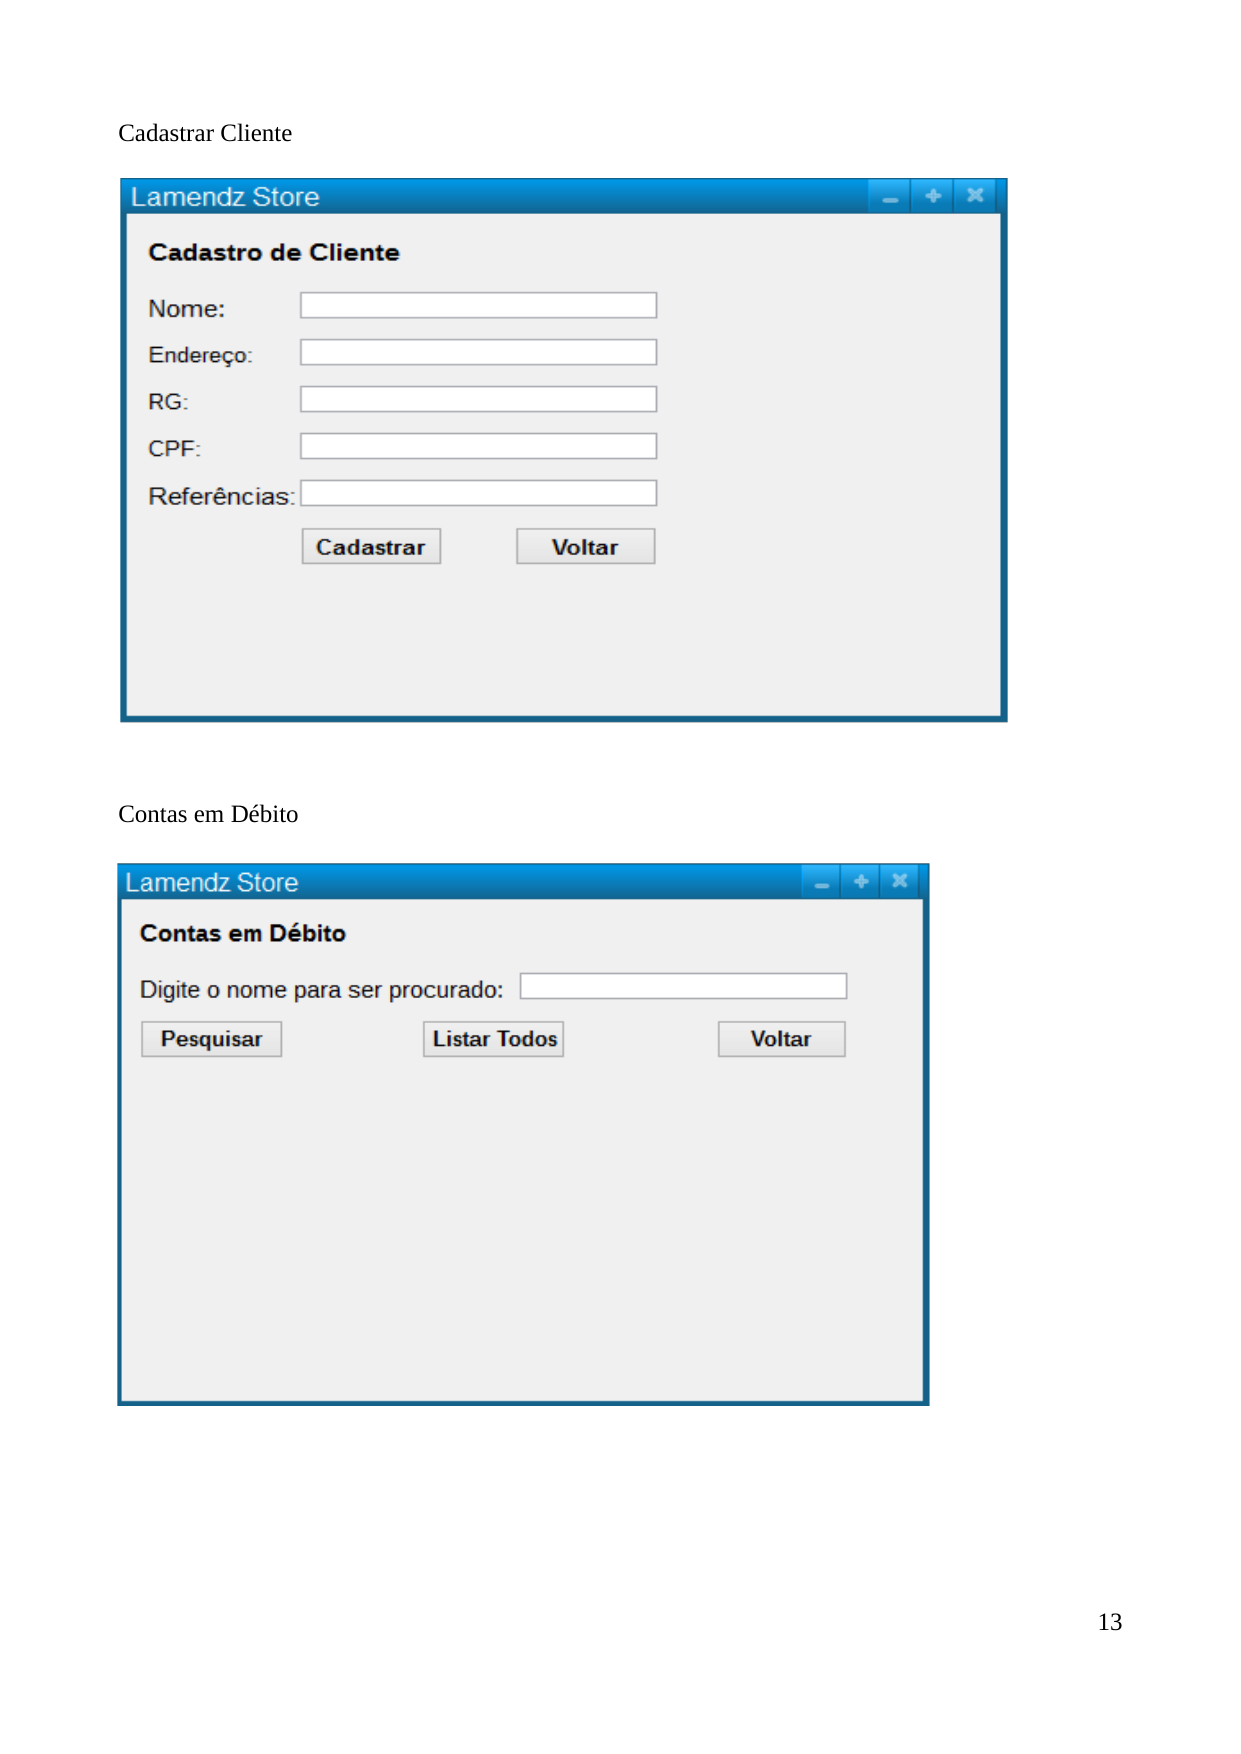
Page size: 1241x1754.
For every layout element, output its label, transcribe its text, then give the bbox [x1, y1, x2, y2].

subtitle Contas em Débito [118, 799, 1122, 828]
subtitle Cadastrar Cliente [118, 118, 1122, 147]
picture [912, 178, 996, 202]
picture [117, 862, 933, 1406]
picture [869, 178, 910, 202]
picture [120, 178, 1008, 724]
